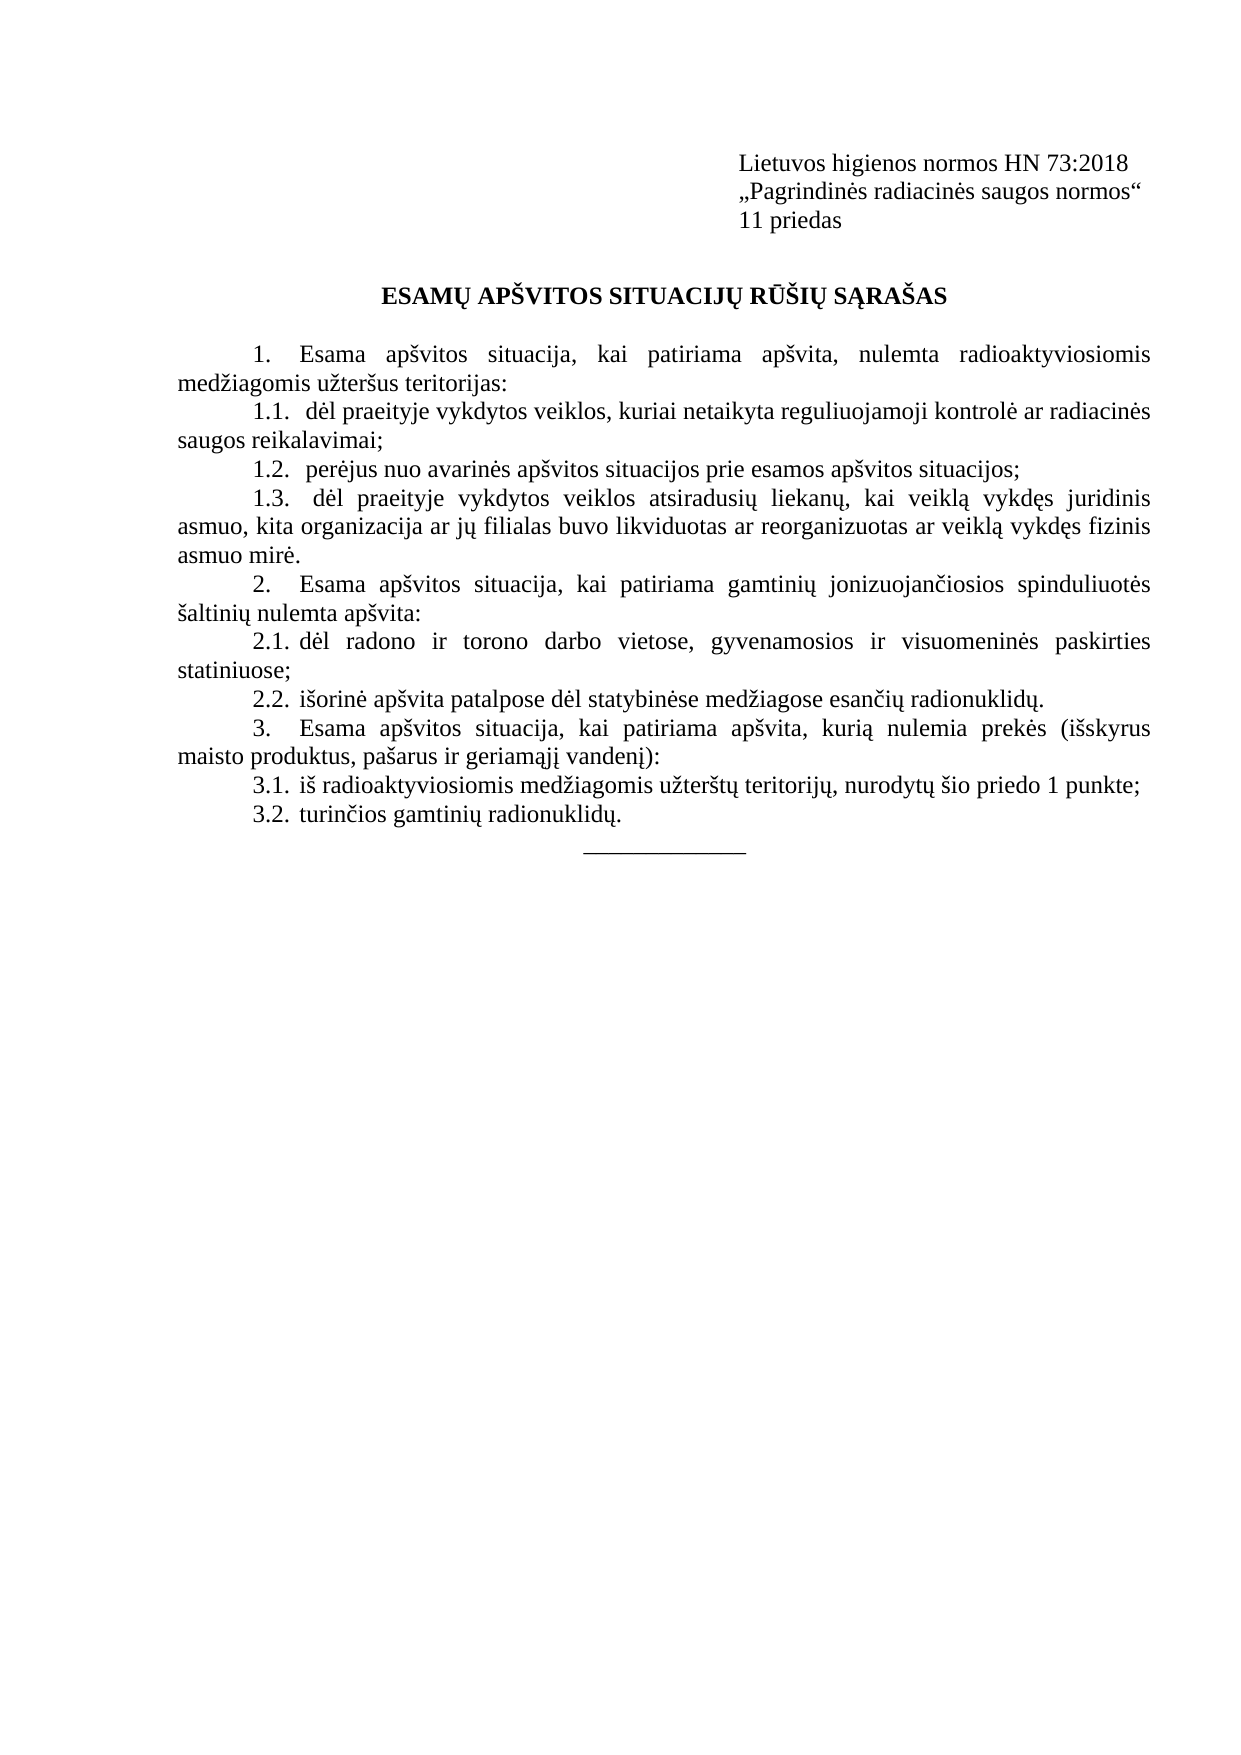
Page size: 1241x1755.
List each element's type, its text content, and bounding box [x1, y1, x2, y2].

text 3.2. turinčios gamtinių radionuklidų. [177, 799, 1152, 828]
text „Pagrindinės radiacinės saugos normos“ [738, 176, 1152, 205]
text 1.1. dėl praeityje vykdytos veiklos, kuriai netaikyta reguliuojamoji kontrolė ar radiacinės saugos reikalavimai; [177, 396, 1152, 454]
text 2.1. dėl radono ir torono darbo vietose, gyvenamosios ir visuomeninės paskirties statiniuose; [177, 626, 1152, 684]
text esamų apšvitos situacijų rūšių sąrašas [177, 281, 1152, 310]
text _____________ [177, 828, 1152, 856]
text 1.2. perėjus nuo avarinės apšvitos situacijos prie esamos apšvitos situacijos; [177, 454, 1152, 483]
text 11 priedas [738, 205, 1152, 234]
text Lietuvos higienos normos HN 73:2018 [738, 148, 1152, 176]
text 3.1. iš radioaktyviosiomis medžiagomis užterštų teritorijų, nurodytų šio priedo 1 punkte; [177, 770, 1152, 799]
text 2.2. išorinė apšvita patalpose dėl statybinėse medžiagose esančių radionuklidų. [177, 684, 1152, 713]
text 2. Esama apšvitos situacija, kai patiriama gamtinių jonizuojančiosios spinduliuotės šaltinių nulemta apšvita: [177, 569, 1152, 626]
text 3. Esama apšvitos situacija, kai patiriama apšvita, kurią nulemia prekės (išskyrus maisto produktus, pašarus ir geriamąjį vandenį): [177, 713, 1152, 770]
text 1. Esama apšvitos situacija, kai patiriama apšvita, nulemta radioaktyviosiomis medžiagomis užteršus teritorijas: [177, 339, 1152, 396]
text 1.3. dėl praeityje vykdytos veiklos atsiradusių liekanų, kai veiklą vykdęs juridinis asmuo, kita organizacija ar jų filialas buvo likviduotas ar reorganizuotas ar veiklą vykdęs fizinis asmuo mirė. [177, 483, 1152, 569]
